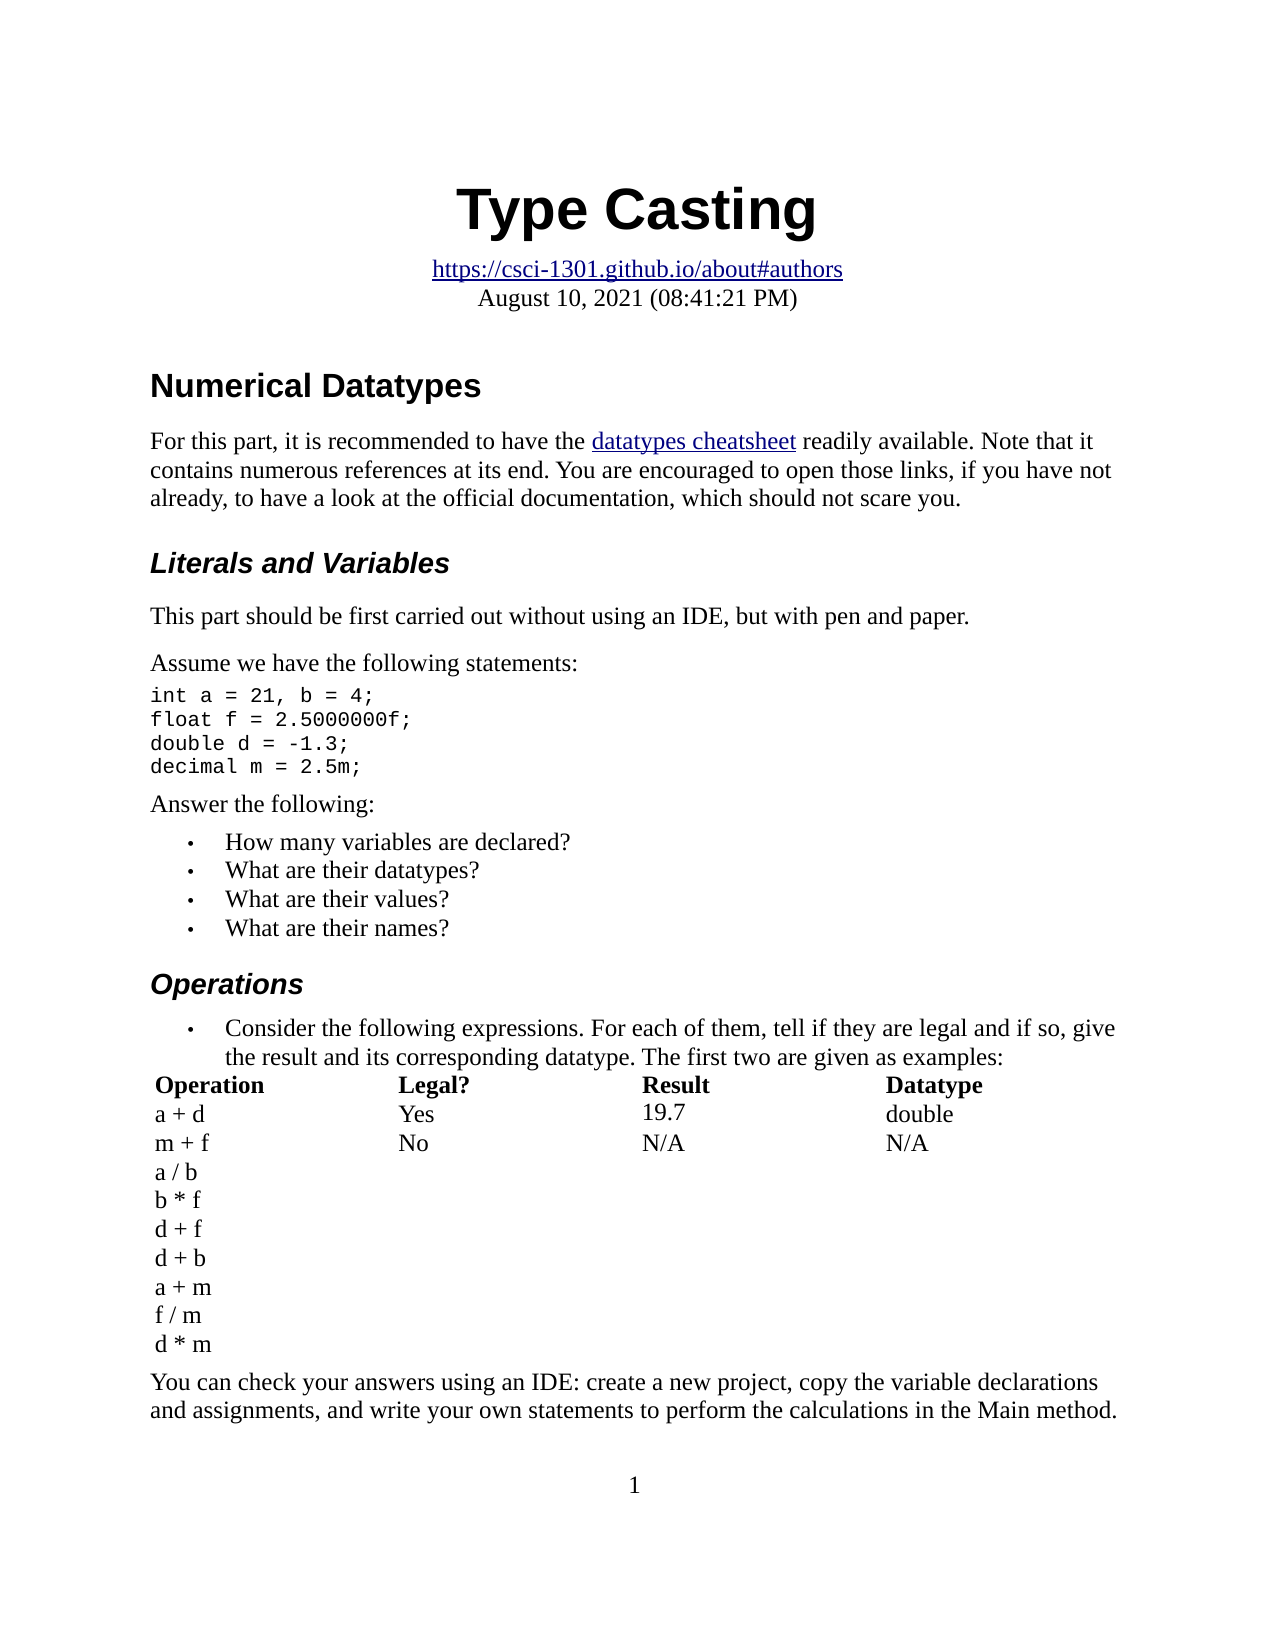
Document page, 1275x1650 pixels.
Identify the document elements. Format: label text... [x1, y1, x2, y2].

table_cell [881, 1300, 1125, 1329]
table_cell [638, 1214, 881, 1243]
subtitle Operations [150, 967, 1125, 1000]
text https://csci-1301.github.io/about#authors [150, 254, 1125, 283]
table_header Datatype [881, 1070, 1125, 1099]
table_cell [394, 1214, 637, 1243]
text double d = -1.3; [150, 733, 1125, 756]
table_cell [881, 1243, 1125, 1272]
text Answer the following: [150, 789, 1125, 818]
text float f = 2.5000000f; [150, 709, 1125, 733]
title Type Casting [150, 175, 1125, 242]
table_cell No [394, 1128, 637, 1157]
table_cell N/A [638, 1128, 881, 1157]
list What are their datatypes? [187, 856, 1125, 884]
table_cell [881, 1272, 1125, 1300]
list Consider the following expressions. For each of them, tell if they are legal and if so, give the result and its corresponding datatype. The first two are given as examples: [187, 1013, 1125, 1070]
table_cell [394, 1272, 637, 1300]
table_header Operation [150, 1070, 394, 1099]
table_cell [394, 1329, 637, 1358]
text This part should be first carried out without using an IDE, but with pen and paper. [150, 601, 1125, 630]
text Assume we have the following statements: [150, 648, 1125, 677]
table_cell [638, 1300, 881, 1329]
text decimal m = 2.5m; [150, 756, 1125, 780]
table_cell b * f [150, 1185, 394, 1214]
table_cell [394, 1243, 637, 1272]
table_cell [881, 1214, 1125, 1243]
text You can check your answers using an IDE: create a new project, copy the variable declarations and assignments, and write your own statements to perform the calculations in the Main method. [150, 1367, 1125, 1424]
table_cell a + d [150, 1099, 394, 1128]
table_cell f / m [150, 1300, 394, 1329]
table_cell [394, 1300, 637, 1329]
table_header Legal? [394, 1070, 637, 1099]
table_cell [881, 1185, 1125, 1214]
table_cell [638, 1099, 881, 1128]
table_cell [638, 1243, 881, 1272]
table_cell d + f [150, 1214, 394, 1243]
list What are their names? [187, 913, 1125, 942]
table_cell [638, 1185, 881, 1214]
table_header Result [638, 1070, 881, 1099]
table_cell a / b [150, 1157, 394, 1185]
subtitle Literals and Variables [150, 546, 1125, 580]
table_cell d + b [150, 1243, 394, 1272]
table_cell Yes [394, 1099, 637, 1128]
table_cell d * m [150, 1329, 394, 1358]
table_cell [881, 1329, 1125, 1358]
text August 10, 2021 (08:41:21 PM) [150, 283, 1125, 312]
table_cell double [881, 1099, 1125, 1128]
list How many variables are declared? [187, 827, 1125, 856]
table_cell [638, 1157, 881, 1185]
table_cell N/A [881, 1128, 1125, 1157]
table_cell [394, 1185, 637, 1214]
table_cell [881, 1157, 1125, 1185]
list What are their values? [187, 884, 1125, 913]
text For this part, it is recommended to have the datatypes cheatsheet readily available. Note that it contains numerous references at its end. You are encouraged to open those links, if you have not already, to have a look at the official documentation, which should not scare you. [150, 426, 1125, 512]
text int a = 21, b = 4; [150, 686, 1125, 709]
table_cell [638, 1329, 881, 1358]
table_cell [638, 1272, 881, 1300]
subtitle Numerical Datatypes [150, 366, 1125, 404]
table_cell m + f [150, 1128, 394, 1157]
table_cell a + m [150, 1272, 394, 1300]
table_cell [394, 1157, 637, 1185]
